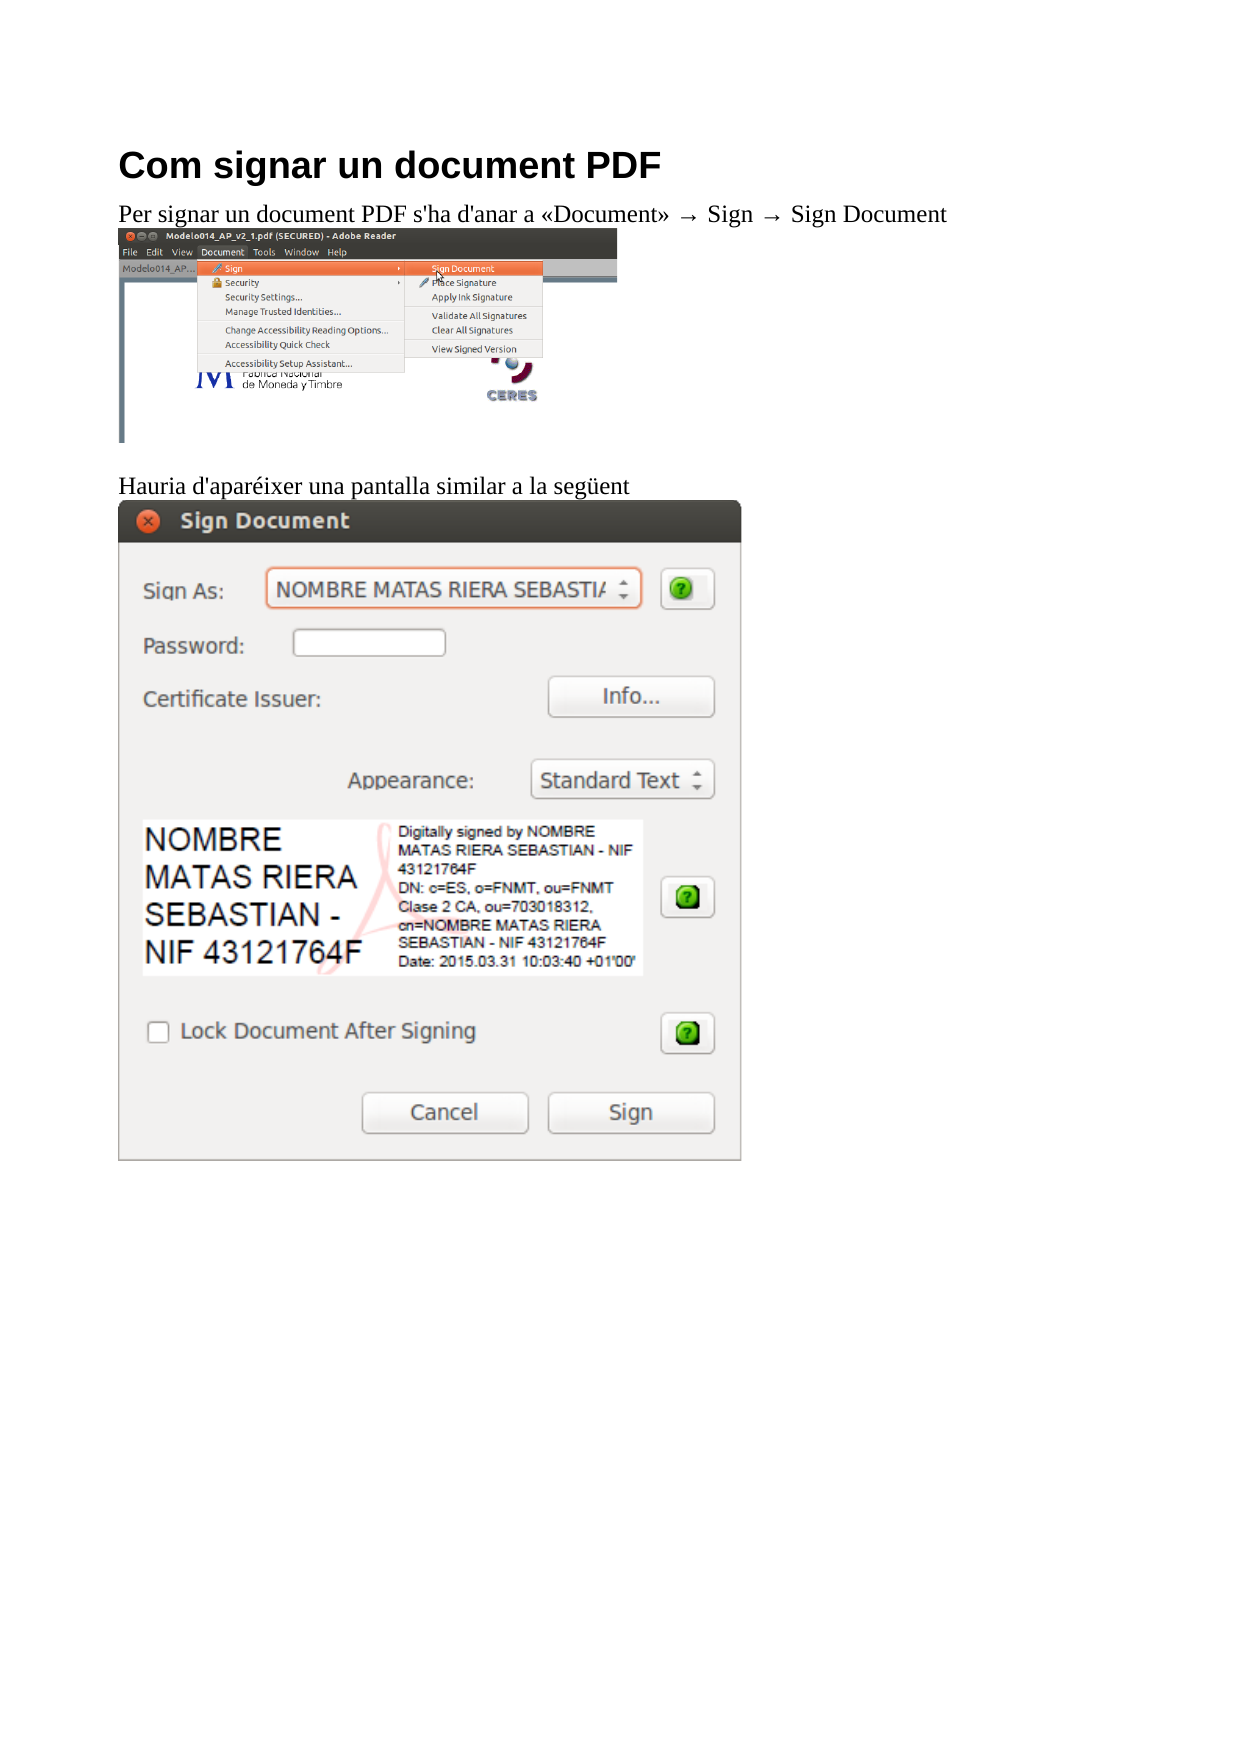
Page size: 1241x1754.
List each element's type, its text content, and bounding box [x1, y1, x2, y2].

text Per signar un document PDF s'ha d'anar a «Document» → Sign → Sign Document [118, 199, 1122, 228]
text Hauria d'aparéixer una pantalla similar a la següent [118, 471, 1122, 500]
picture [118, 500, 742, 1161]
subtitle Com signar un document PDF [118, 143, 1122, 187]
